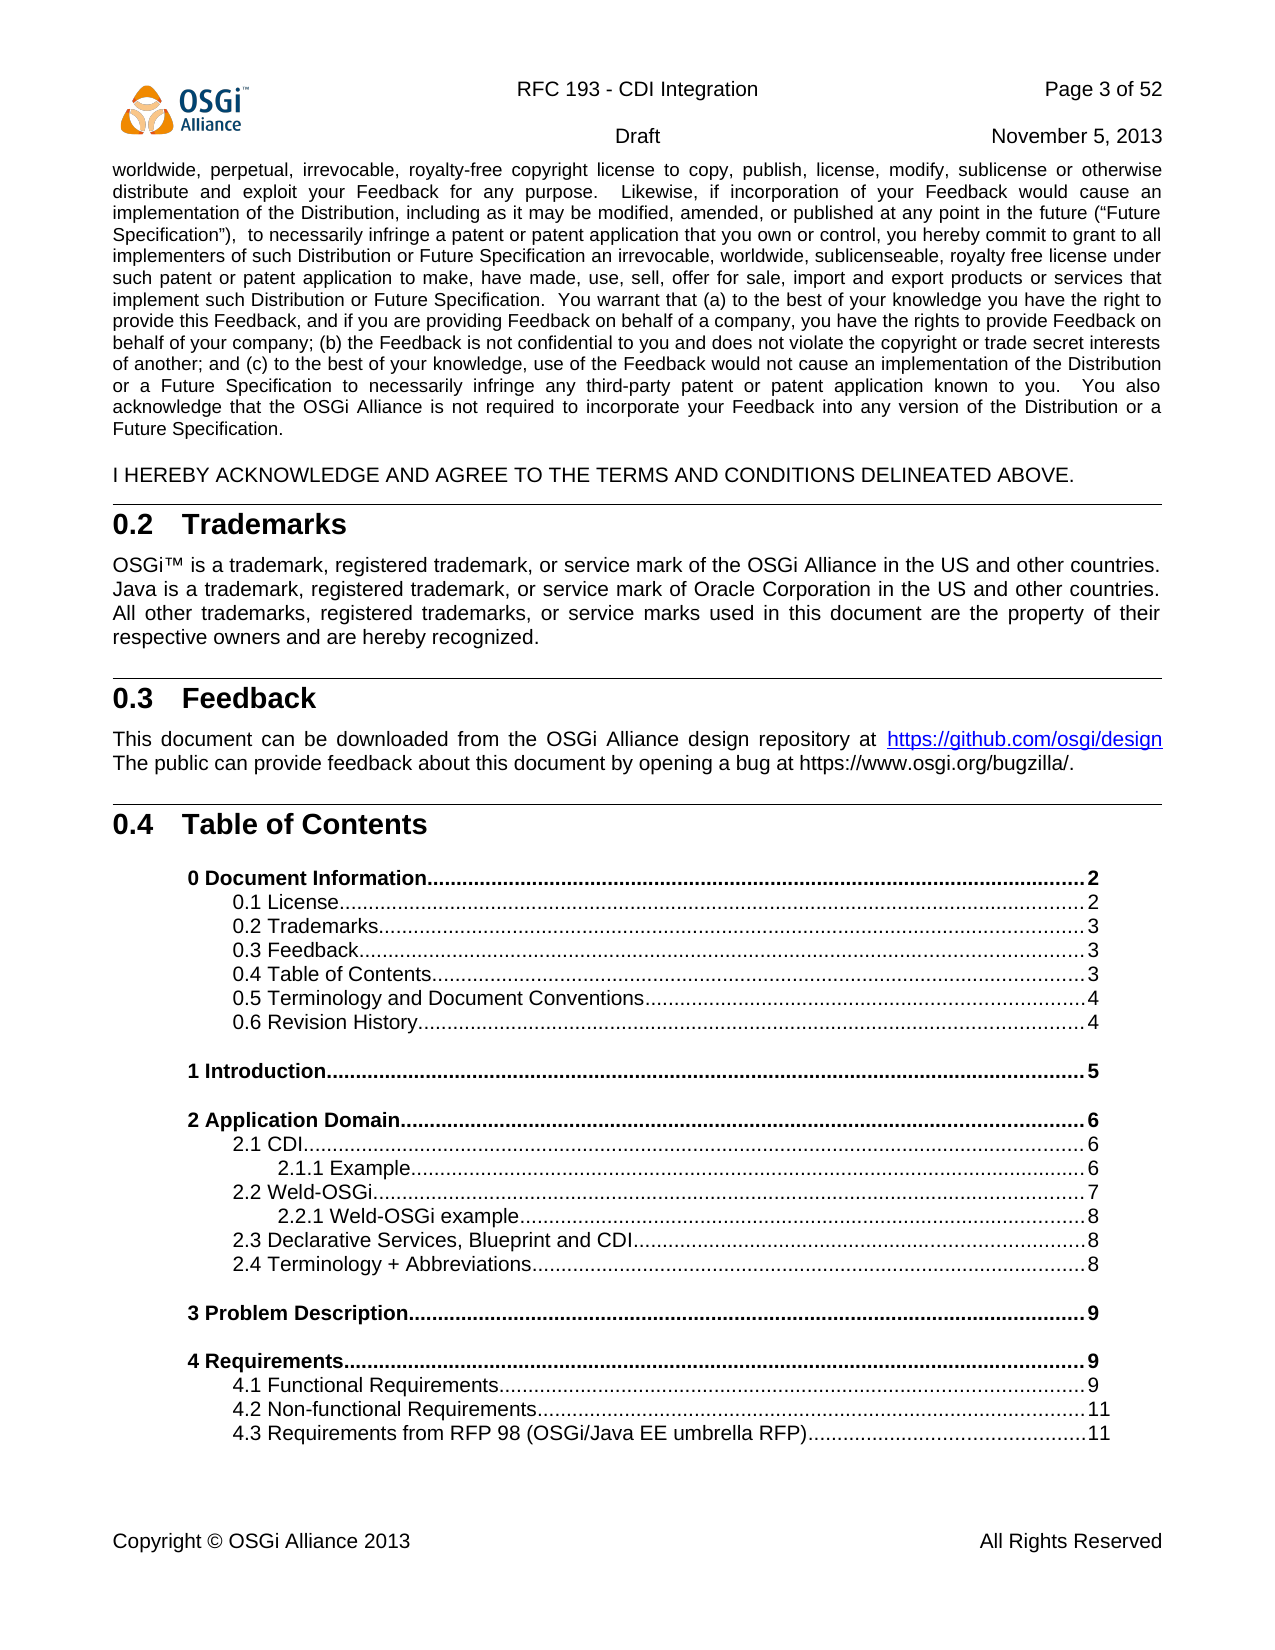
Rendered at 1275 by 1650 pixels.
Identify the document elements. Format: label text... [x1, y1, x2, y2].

subtitle Table of Contents [112, 805, 1162, 841]
text 0.5 Terminology and Document Conventions 4 [232, 986, 1162, 1010]
text 2.2.1 Weld-OSGi example 8 [277, 1203, 1162, 1227]
text 3 Problem Description 9 [187, 1300, 1162, 1324]
text I HEREBY ACKNOWLEDGE AND AGREE TO THE TERMS AND CONDITIONS DELINEATED ABOVE. [112, 463, 1162, 487]
text 2 Application Domain 6 [187, 1108, 1162, 1132]
text 0.1 License 2 [232, 890, 1162, 914]
text 2.4 Terminology + Abbreviations 8 [232, 1251, 1162, 1275]
text This document can be downloaded from the OSGi Alliance design repository at https://github.com/osgi/design The public can provide feedback about this document by opening a bug at https://www.osgi.org/bugzilla/. [112, 727, 1162, 775]
subtitle Trademarks [112, 505, 1162, 541]
subtitle Feedback [112, 679, 1162, 715]
text 0.6 Revision History 4 [232, 1010, 1162, 1034]
text 4 Requirements 9 [187, 1349, 1162, 1373]
text 4.2 Non-functional Requirements 11 [232, 1397, 1162, 1421]
text 2.2 Weld-OSGi 7 [232, 1179, 1162, 1203]
text 0.2 Trademarks 3 [232, 914, 1162, 938]
picture [113, 78, 257, 142]
text 4.3 Requirements from RFP 98 (OSGi/Java EE umbrella RFP) 11 [232, 1421, 1162, 1445]
text OSGi™ is a trademark, registered trademark, or service mark of the OSGi Alliance in the US and other countries. Java is a trademark, registered trademark, or service mark of Oracle Corporation in the US and other countries. All other trademarks, registered trademarks, or service marks used in this document are the property of their respective owners and are hereby recognized. [112, 553, 1162, 649]
text 4.1 Functional Requirements 9 [232, 1373, 1162, 1397]
text 2.1 CDI 6 [232, 1132, 1162, 1156]
text 2.1.1 Example 6 [277, 1156, 1162, 1179]
text 0.3 Feedback 3 [232, 938, 1162, 962]
text worldwide, perpetual, irrevocable, royalty-free copyright license to copy, publish, license, modify, sublicense or otherwise distribute and exploit your Feedback for any purpose. Likewise, if incorporation of your Feedback would cause an implementation of the Distribution, including as it may be modified, amended, or published at any point in the future (“Future Specification”), to necessarily infringe a patent or patent application that you own or control, you hereby commit to grant to all implementers of such Distribution or Future Specification an irrevocable, worldwide, sublicenseable, royalty free license under such patent or patent application to make, have made, use, sell, offer for sale, import and export products or services that implement such Distribution or Future Specification. You warrant that (a) to the best of your knowledge you have the right to provide this Feedback, and if you are providing Feedback on behalf of a company, you have the rights to provide Feedback on behalf of your company; (b) the Feedback is not confidential to you and does not violate the copyright or trade secret interests of another; and (c) to the best of your knowledge, use of the Feedback would not cause an implementation of the Distribution or a Future Specification to necessarily infringe any third-party patent or patent application known to you. You also acknowledge that the OSGi Alliance is not required to incorporate your Feedback into any version of the Distribution or a Future Specification. [112, 159, 1162, 439]
text 0.4 Table of Contents 3 [232, 962, 1162, 986]
text 0 Document Information 2 [187, 866, 1162, 890]
text 1 Introduction 5 [187, 1059, 1162, 1083]
text 2.3 Declarative Services, Blueprint and CDI 8 [232, 1227, 1162, 1251]
